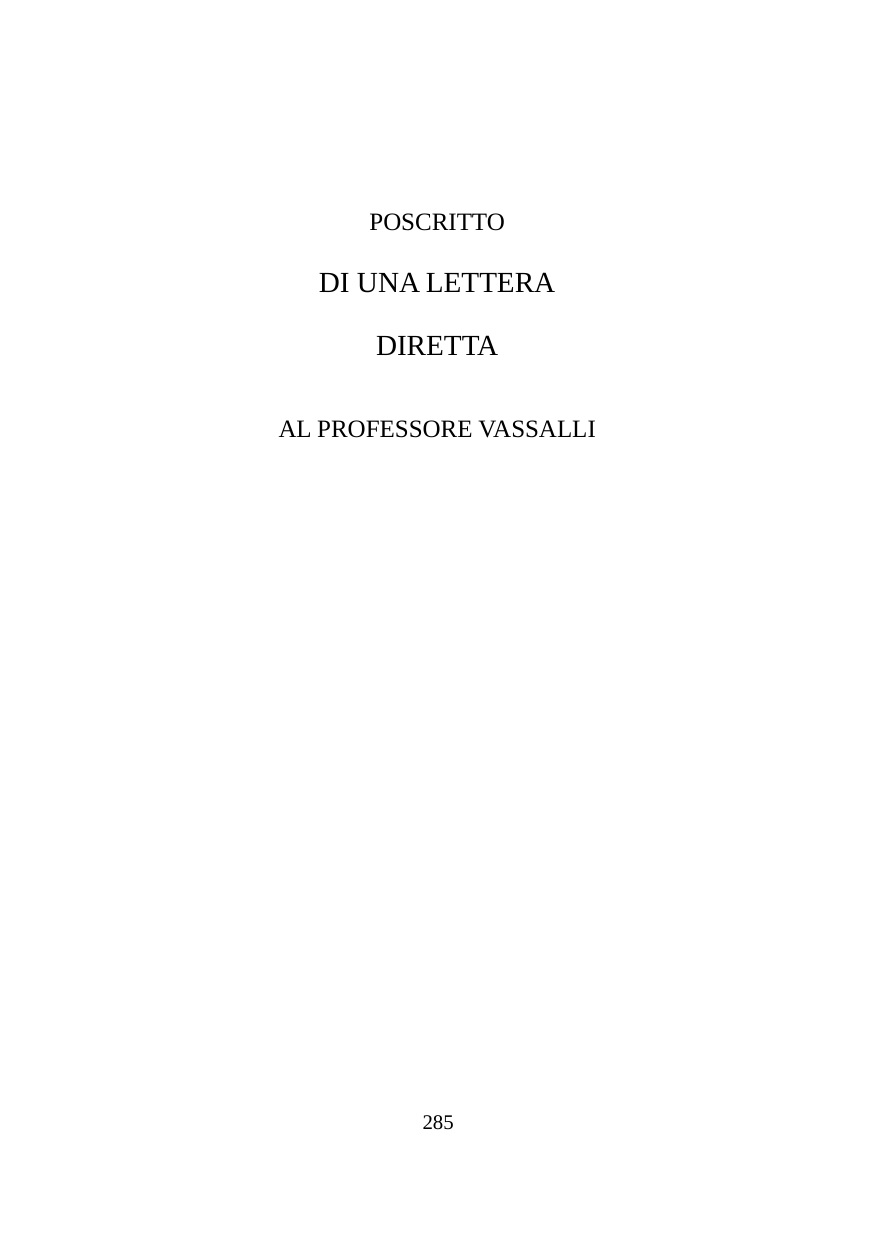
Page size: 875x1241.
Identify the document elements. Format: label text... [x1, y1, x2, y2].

text DIRETTA [106, 328, 768, 361]
text POSCRITTO [106, 207, 768, 235]
text AL PROFESSORE VASSALLI [106, 414, 768, 443]
text DI UNA LETTERA [106, 265, 768, 298]
